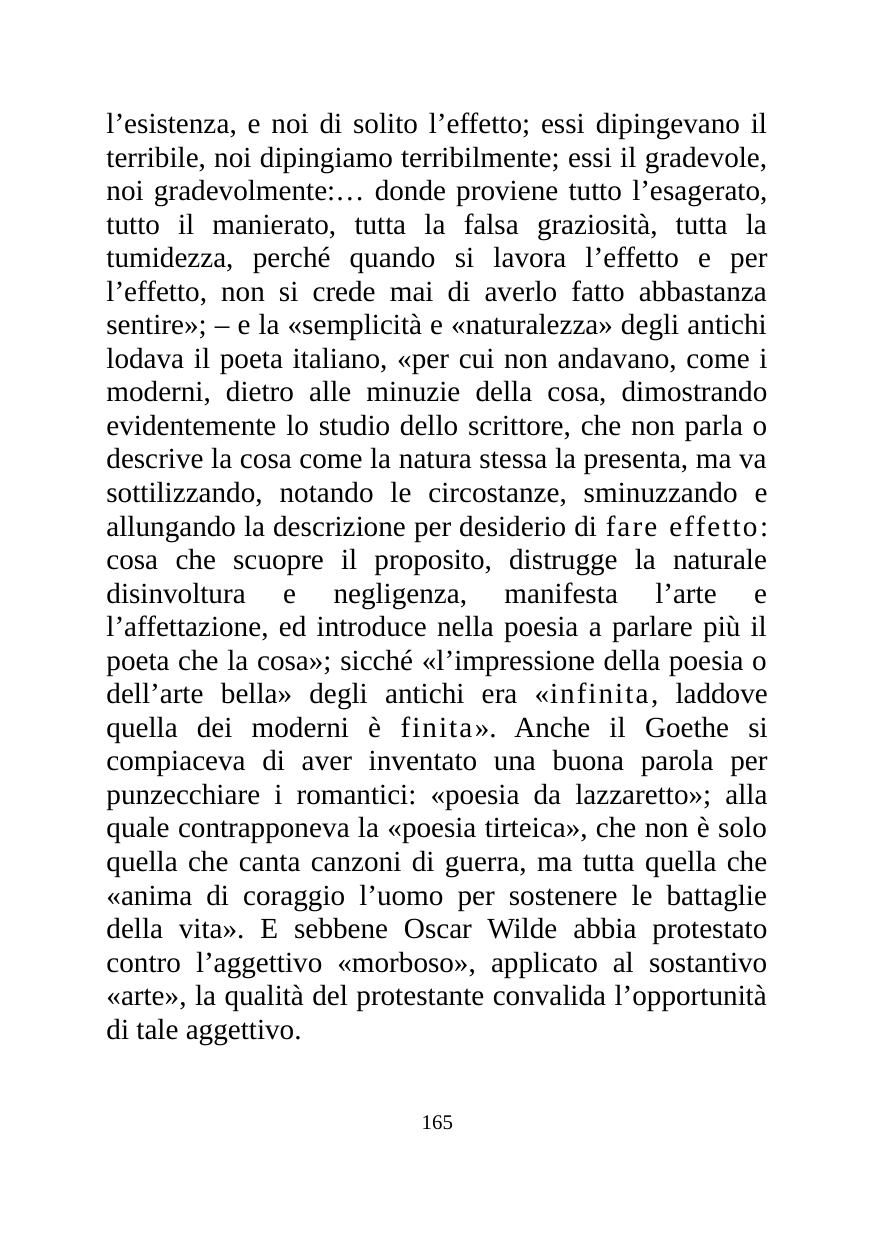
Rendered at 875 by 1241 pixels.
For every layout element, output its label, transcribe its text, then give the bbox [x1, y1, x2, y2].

text l’esistenza, e noi di solito l’effetto; essi dipingevano il terribile, noi dipingiamo terribilmente; essi il gradevole, noi gradevolmente:… donde proviene tutto l’esagerato, tutto il manierato, tutta la falsa graziosità, tutta la tumidezza, perché quando si lavora l’effetto e per l’effetto, non si crede mai di averlo fatto abbastanza sentire»; – e la «semplicità e «naturalezza» degli antichi lodava il poeta italiano, «per cui non andavano, come i moderni, dietro alle minuzie della cosa, dimostrando evidentemente lo studio dello scrittore, che non parla o descrive la cosa come la natura stessa la presenta, ma va sottilizzando, notando le circostanze, sminuzzando e allungando la descrizione per desiderio di fare effetto: cosa che scuopre il proposito, distrugge la naturale disinvoltura e negligenza, manifesta l’arte e l’affettazione, ed introduce nella poesia a parlare più il poeta che la cosa»; sicché «l’impressione della poesia o dell’arte bella» degli antichi era «infinita, laddove quella dei moderni è finita». Anche il Goethe si compiaceva di aver inventato una buona parola per punzecchiare i romantici: «poesia da lazzaretto»; alla quale contrapponeva la «poesia tirteica», che non è solo quella che canta canzoni di guerra, ma tutta quella che «anima di coraggio l’uomo per sostenere le battaglie della vita». E sebbene Oscar Wilde abbia protestato contro l’aggettivo «morboso», applicato al sostantivo «arte», la qualità del protestante convalida l’opportunità di tale aggettivo. [106, 106, 768, 1045]
